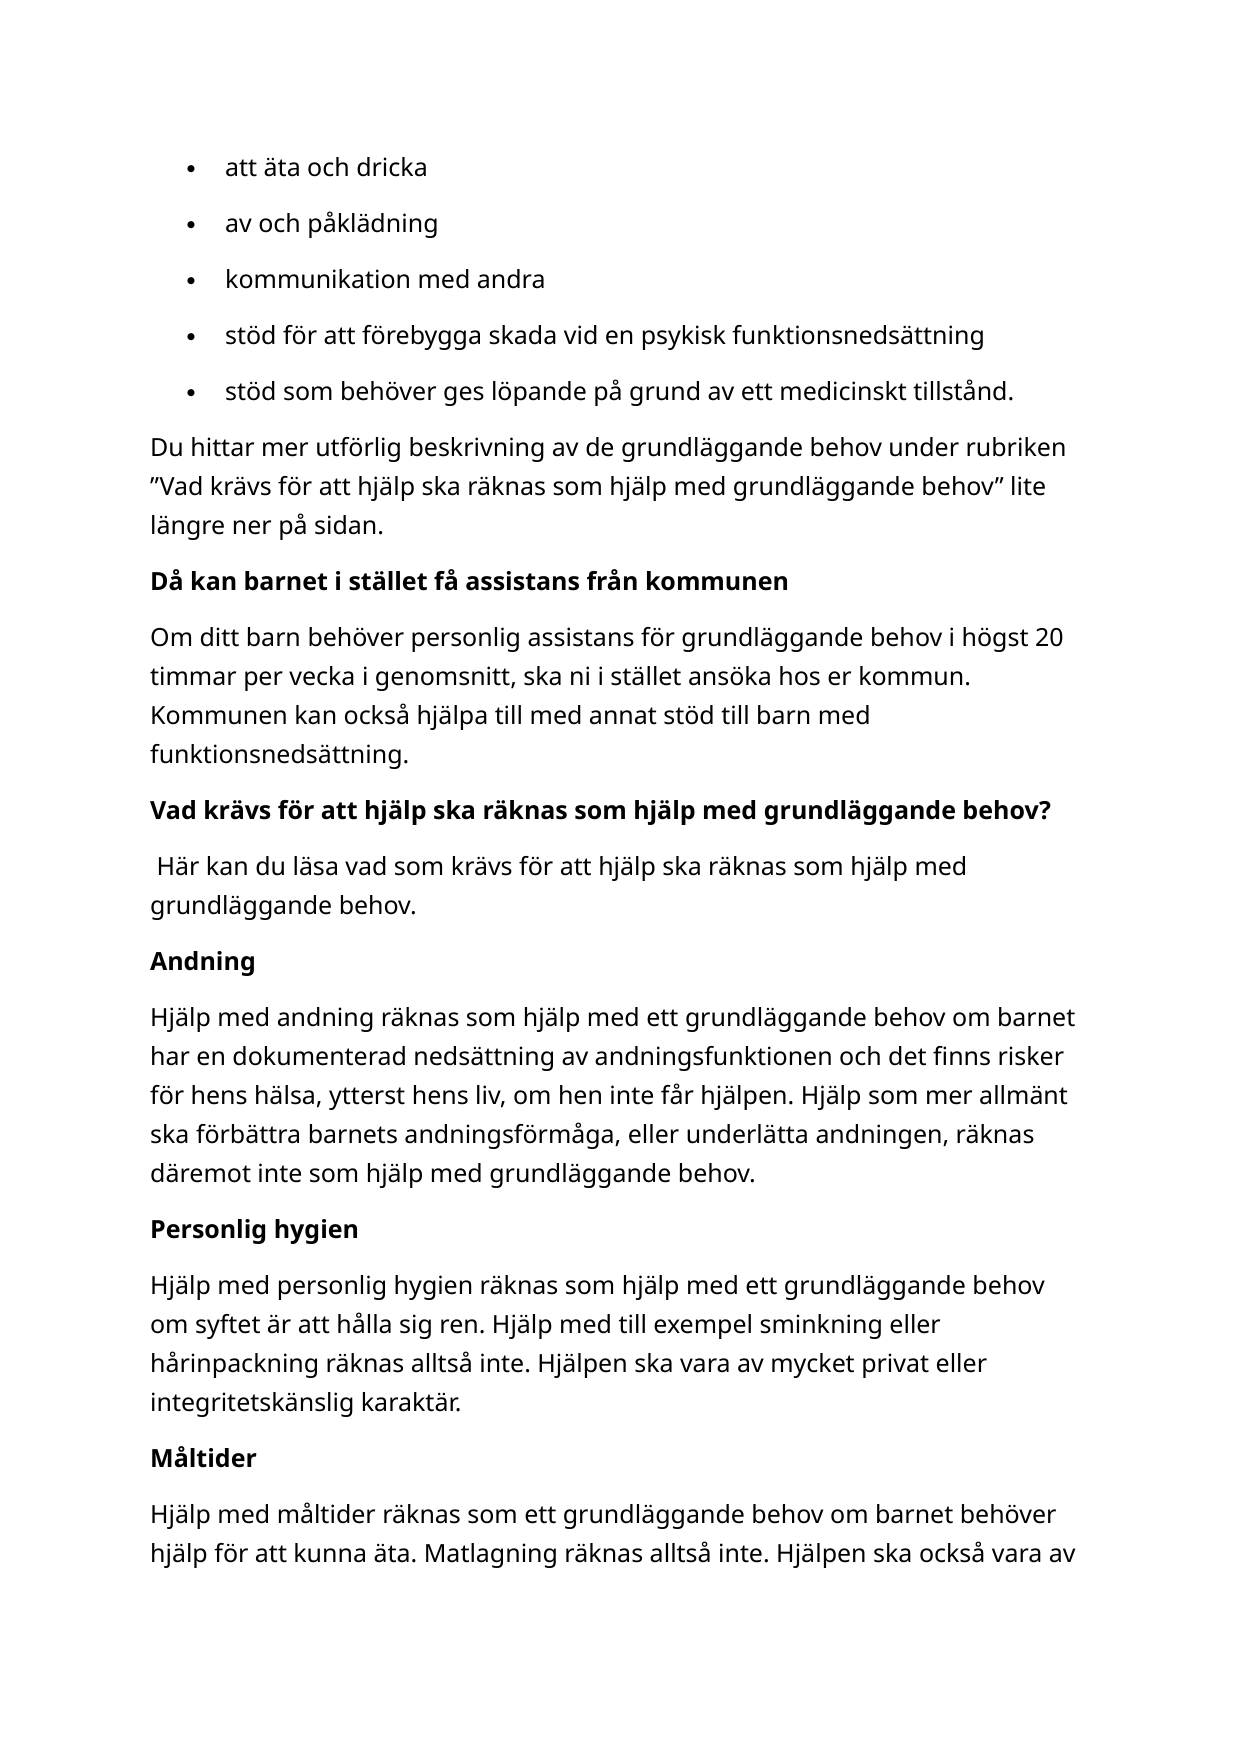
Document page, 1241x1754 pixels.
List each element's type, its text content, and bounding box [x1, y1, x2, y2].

text Andning [150, 943, 1090, 977]
text Hjälp med andning räknas som hjälp med ett grundläggande behov om barnet har en dokumenterad nedsättning av andningsfunktionen och det finns risker för hens hälsa, ytterst hens liv, om hen inte får hjälpen. Hjälp som mer allmänt ska förbättra barnets andningsförmåga, eller underlätta andningen, räknas däremot inte som hjälp med grundläggande behov. [150, 999, 1090, 1190]
text Du hittar mer utförlig beskrivning av de grundläggande behov under rubriken ”Vad krävs för att hjälp ska räknas som hjälp med grundläggande behov” lite längre ner på sidan. [150, 429, 1090, 542]
list stöd för att förebygga skada vid en psykisk funktionsnedsättning [187, 317, 1090, 352]
text Om ditt barn behöver personlig assistans för grundläggande behov i högst 20 timmar per vecka i genomsnitt, ska ni i stället ansöka hos er kommun. Kommunen kan också hjälpa till med annat stöd till barn med funktionsnedsättning. [150, 619, 1090, 771]
text Hjälp med måltider räknas som ett grundläggande behov om barnet behöver hjälp för att kunna äta. Matlagning räknas alltså inte. Hjälpen ska också vara av [150, 1497, 1090, 1570]
list stöd som behöver ges löpande på grund av ett medicinskt tillstånd. [187, 373, 1090, 407]
text Måltider [150, 1441, 1090, 1475]
text Hjälp med personlig hygien räknas som hjälp med ett grundläggande behov om syftet är att hålla sig ren. Hjälp med till exempel sminkning eller hårinpackning räknas alltså inte. Hjälpen ska vara av mycket privat eller integritetskänslig karaktär. [150, 1267, 1090, 1419]
list av och påklädning [187, 206, 1090, 240]
list kommunikation med andra [187, 262, 1090, 296]
text Då kan barnet i stället få assistans från kommunen [150, 563, 1090, 597]
list att äta och dricka [187, 150, 1090, 184]
text Vad krävs för att hjälp ska räknas som hjälp med grundläggande behov? [150, 792, 1090, 827]
text Personlig hygien [150, 1212, 1090, 1246]
text Här kan du läsa vad som krävs för att hjälp ska räknas som hjälp med grundläggande behov. [150, 848, 1090, 922]
